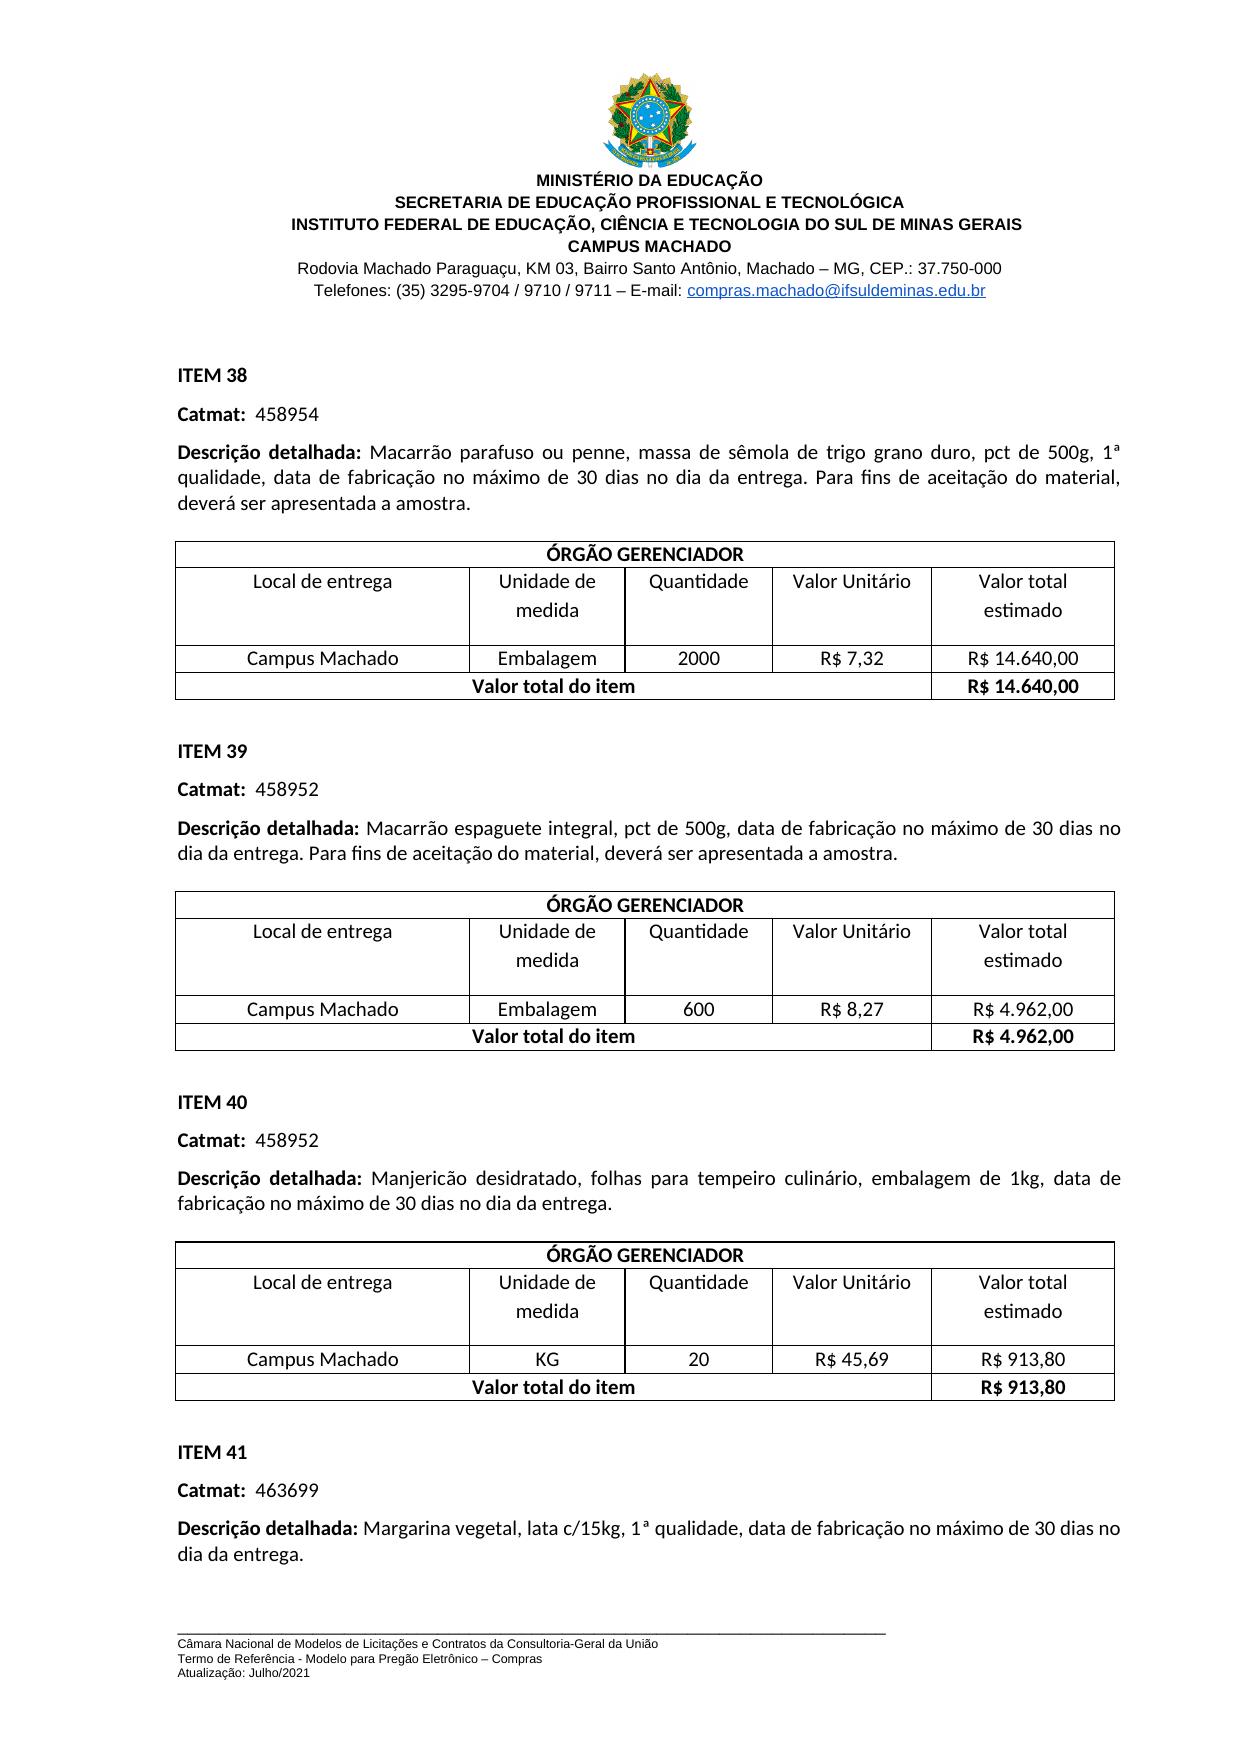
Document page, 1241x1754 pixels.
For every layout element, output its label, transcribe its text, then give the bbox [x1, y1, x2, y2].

text Descrição detalhada: Manjericão desidratado, folhas para tempeiro culinário, embalagem de 1kg, data de fabricação no máximo de 30 dias no dia da entrega. [177, 1165, 1122, 1216]
text Catmat: 458952 [177, 777, 1122, 802]
table_cell Unidade de medida [470, 1269, 624, 1345]
table_cell Valor Unitário [773, 1269, 931, 1345]
table_header ÓRGÃO GERENCIADOR [176, 542, 1114, 567]
table_cell Local de entrega [176, 919, 469, 995]
text Catmat: 463699 [177, 1477, 1122, 1503]
table_cell Embalagem [470, 646, 624, 672]
table_cell R$ 7,32 [773, 646, 931, 672]
table_cell R$ 4.962,00 [932, 996, 1114, 1022]
table_cell Valor total do item [176, 1024, 931, 1050]
table_cell Unidade de medida [470, 568, 624, 644]
table_cell Unidade de medida [470, 919, 624, 995]
table_cell Campus Machado [176, 996, 469, 1022]
table_cell R$ 8,27 [773, 996, 931, 1022]
text ITEM 38 [177, 363, 1122, 388]
table_cell 2000 [626, 646, 772, 672]
table_cell Valor total estimado [932, 919, 1114, 995]
text Catmat: 458952 [177, 1127, 1122, 1152]
picture [643, 163, 658, 168]
picture [669, 149, 680, 155]
table_header ÓRGÃO GERENCIADOR [176, 1243, 1114, 1268]
table_cell KG [470, 1346, 624, 1373]
text Descrição detalhada: Macarrão espaguete integral, pct de 500g, data de fabricação no máximo de 30 dias no dia da entrega. Para fins de aceitação do material, deverá ser apresentada a amostra. [177, 815, 1122, 866]
table_cell R$ 913,80 [932, 1374, 1114, 1400]
table_cell Campus Machado [176, 1346, 469, 1373]
table_cell Quantidade [626, 919, 772, 995]
text ITEM 40 [177, 1089, 1122, 1114]
table_cell Quantidade [626, 1269, 772, 1345]
table_cell R$ 14.640,00 [932, 646, 1114, 672]
table_cell Embalagem [470, 996, 624, 1022]
picture [603, 73, 697, 168]
table_cell Valor total do item [176, 673, 931, 699]
table_cell R$ 45,69 [773, 1346, 931, 1373]
table_cell R$ 14.640,00 [932, 673, 1114, 699]
table_cell Valor total estimado [932, 1269, 1114, 1345]
table_cell Valor total estimado [932, 568, 1114, 644]
table_cell Campus Machado [176, 646, 469, 672]
text Descrição detalhada: Margarina vegetal, lata c/15kg, 1ª qualidade, data de fabricação no máximo de 30 dias no dia da entrega. [177, 1516, 1122, 1566]
table_header ÓRGÃO GERENCIADOR [176, 892, 1114, 917]
table_cell 600 [626, 996, 772, 1022]
table_cell R$ 4.962,00 [932, 1024, 1114, 1050]
table_cell R$ 913,80 [932, 1346, 1114, 1373]
table_cell Valor total do item [176, 1374, 931, 1400]
text Descrição detalhada: Macarrão parafuso ou penne, massa de sêmola de trigo grano duro, pct de 500g, 1ª qualidade, data de fabricação no máximo de 30 dias no dia da entrega. Para fins de aceitação do material, deverá ser apresentada a amostra. [177, 439, 1122, 515]
table_cell Local de entrega [176, 568, 469, 644]
text ITEM 39 [177, 738, 1122, 764]
table_cell Valor Unitário [773, 919, 931, 995]
table_cell Local de entrega [176, 1269, 469, 1345]
table_cell 20 [626, 1346, 772, 1373]
text Catmat: 458954 [177, 401, 1122, 426]
text ITEM 41 [177, 1439, 1122, 1465]
table_cell Valor Unitário [773, 568, 931, 644]
table_cell Quantidade [626, 568, 772, 644]
